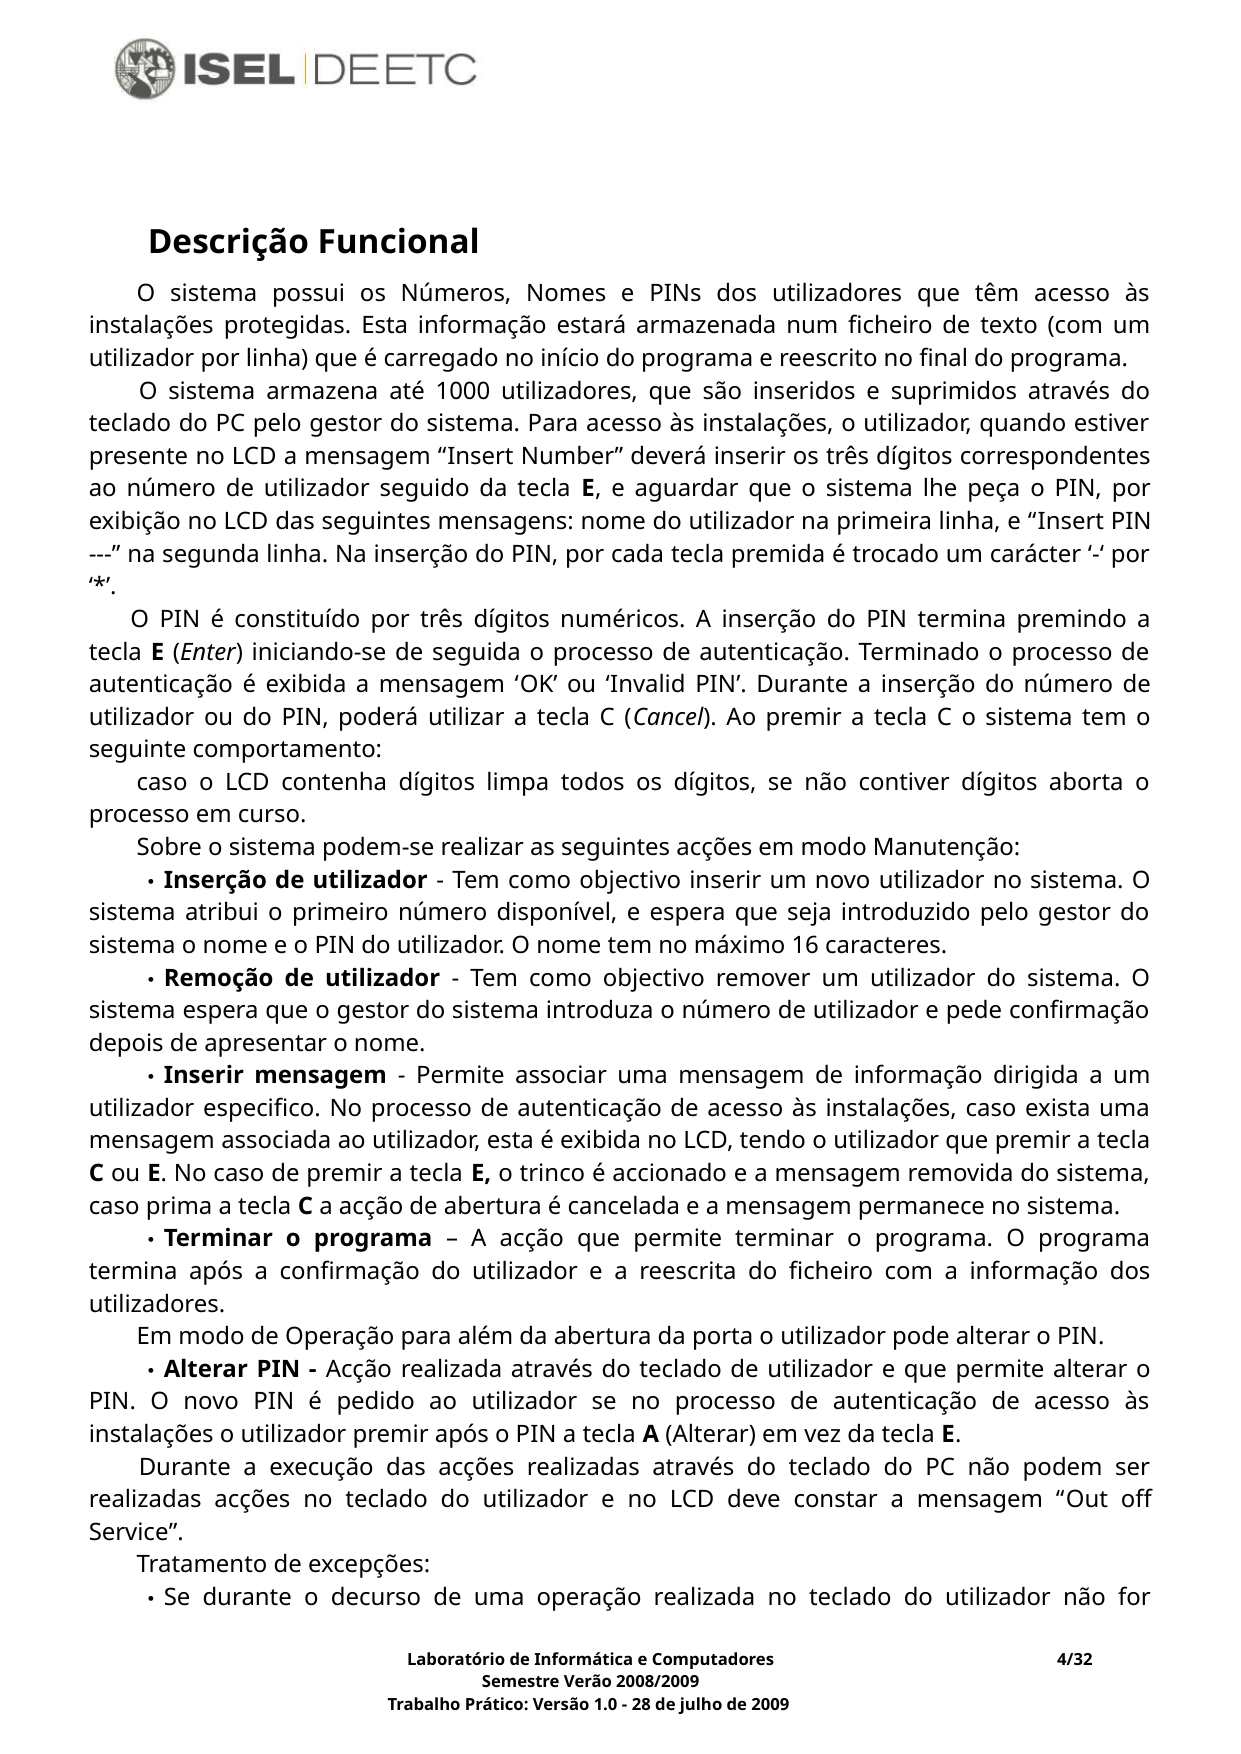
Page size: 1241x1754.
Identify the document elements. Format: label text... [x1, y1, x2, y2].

text O sistema possui os Números, Nomes e PINs dos utilizadores que têm acesso às instalações protegidas. Esta informação estará armazenada num ficheiro de texto (com um utilizador por linha) que é carregado no início do programa e reescrito no final do programa. [88, 276, 1152, 373]
text Sobre o sistema podem-se realizar as seguintes acções em modo Manutenção: [88, 830, 1152, 862]
list Terminar o programa – A acção que permite terminar o programa. O programa termina após a confirmação do utilizador e a reescrita do ficheiro com a informação dos utilizadores. [88, 1221, 1152, 1319]
list Se durante o decurso de uma operação realizada no teclado do utilizador não for [88, 1580, 1152, 1612]
list Alterar PIN - Acção realizada através do teclado de utilizador e que permite alterar o PIN. O novo PIN é pedido ao utilizador se no processo de autenticação de acesso às instalações o utilizador premir após o PIN a tecla A (Alterar) em vez da tecla E. [88, 1352, 1152, 1449]
list Inserção de utilizador - Tem como objectivo inserir um novo utilizador no sistema. O sistema atribui o primeiro número disponível, e espera que seja introduzido pelo gestor do sistema o nome e o PIN do utilizador. O nome tem no máximo 16 caracteres. [88, 862, 1152, 960]
subtitle Descrição Funcional [88, 218, 1152, 263]
list Remoção de utilizador - Tem como objectivo remover um utilizador do sistema. O sistema espera que o gestor do sistema introduza o número de utilizador e pede confirmação depois de apresentar o nome. [88, 960, 1152, 1058]
text Tratamento de excepções: [88, 1547, 1152, 1580]
text Em modo de Operação para além da abertura da porta o utilizador pode alterar o PIN. [88, 1319, 1152, 1352]
text Durante a execução das acções realizadas através do teclado do PC não podem ser realizadas acções no teclado do utilizador e no LCD deve constar a mensagem “Out off Service”. [88, 1449, 1152, 1547]
text caso o LCD contenha dígitos limpa todos os dígitos, se não contiver dígitos aborta o processo em curso. [88, 765, 1152, 830]
text O sistema armazena até 1000 utilizadores, que são inseridos e suprimidos através do teclado do PC pelo gestor do sistema. Para acesso às instalações, o utilizador, quando estiver presente no LCD a mensagem “Insert Number” deverá inserir os três dígitos correspondentes ao número de utilizador seguido da tecla E, e aguardar que o sistema lhe peça o PIN, por exibição no LCD das seguintes mensagens: nome do utilizador na primeira linha, e “Insert PIN ‐‐‐” na segunda linha. Na inserção do PIN, por cada tecla premida é trocado um carácter ‘-‘ por ‘*’. [88, 373, 1152, 602]
list Inserir mensagem - Permite associar uma mensagem de informação dirigida a um utilizador especifico. No processo de autenticação de acesso às instalações, caso exista uma mensagem associada ao utilizador, esta é exibida no LCD, tendo o utilizador que premir a tecla C ou E. No caso de premir a tecla E, o trinco é accionado e a mensagem removida do sistema, caso prima a tecla C a acção de abertura é cancelada e a mensagem permanece no sistema. [88, 1058, 1152, 1221]
text O PIN é constituído por três dígitos numéricos. A inserção do PIN termina premindo a tecla E (Enter) iniciando-se de seguida o processo de autenticação. Terminado o processo de autenticação é exibida a mensagem ‘OK’ ou ‘Invalid PIN’. Durante a inserção do número de utilizador ou do PIN, poderá utilizar a tecla C (Cancel). Ao premir a tecla C o sistema tem o seguinte comportamento: [88, 602, 1152, 765]
picture [105, 24, 507, 125]
